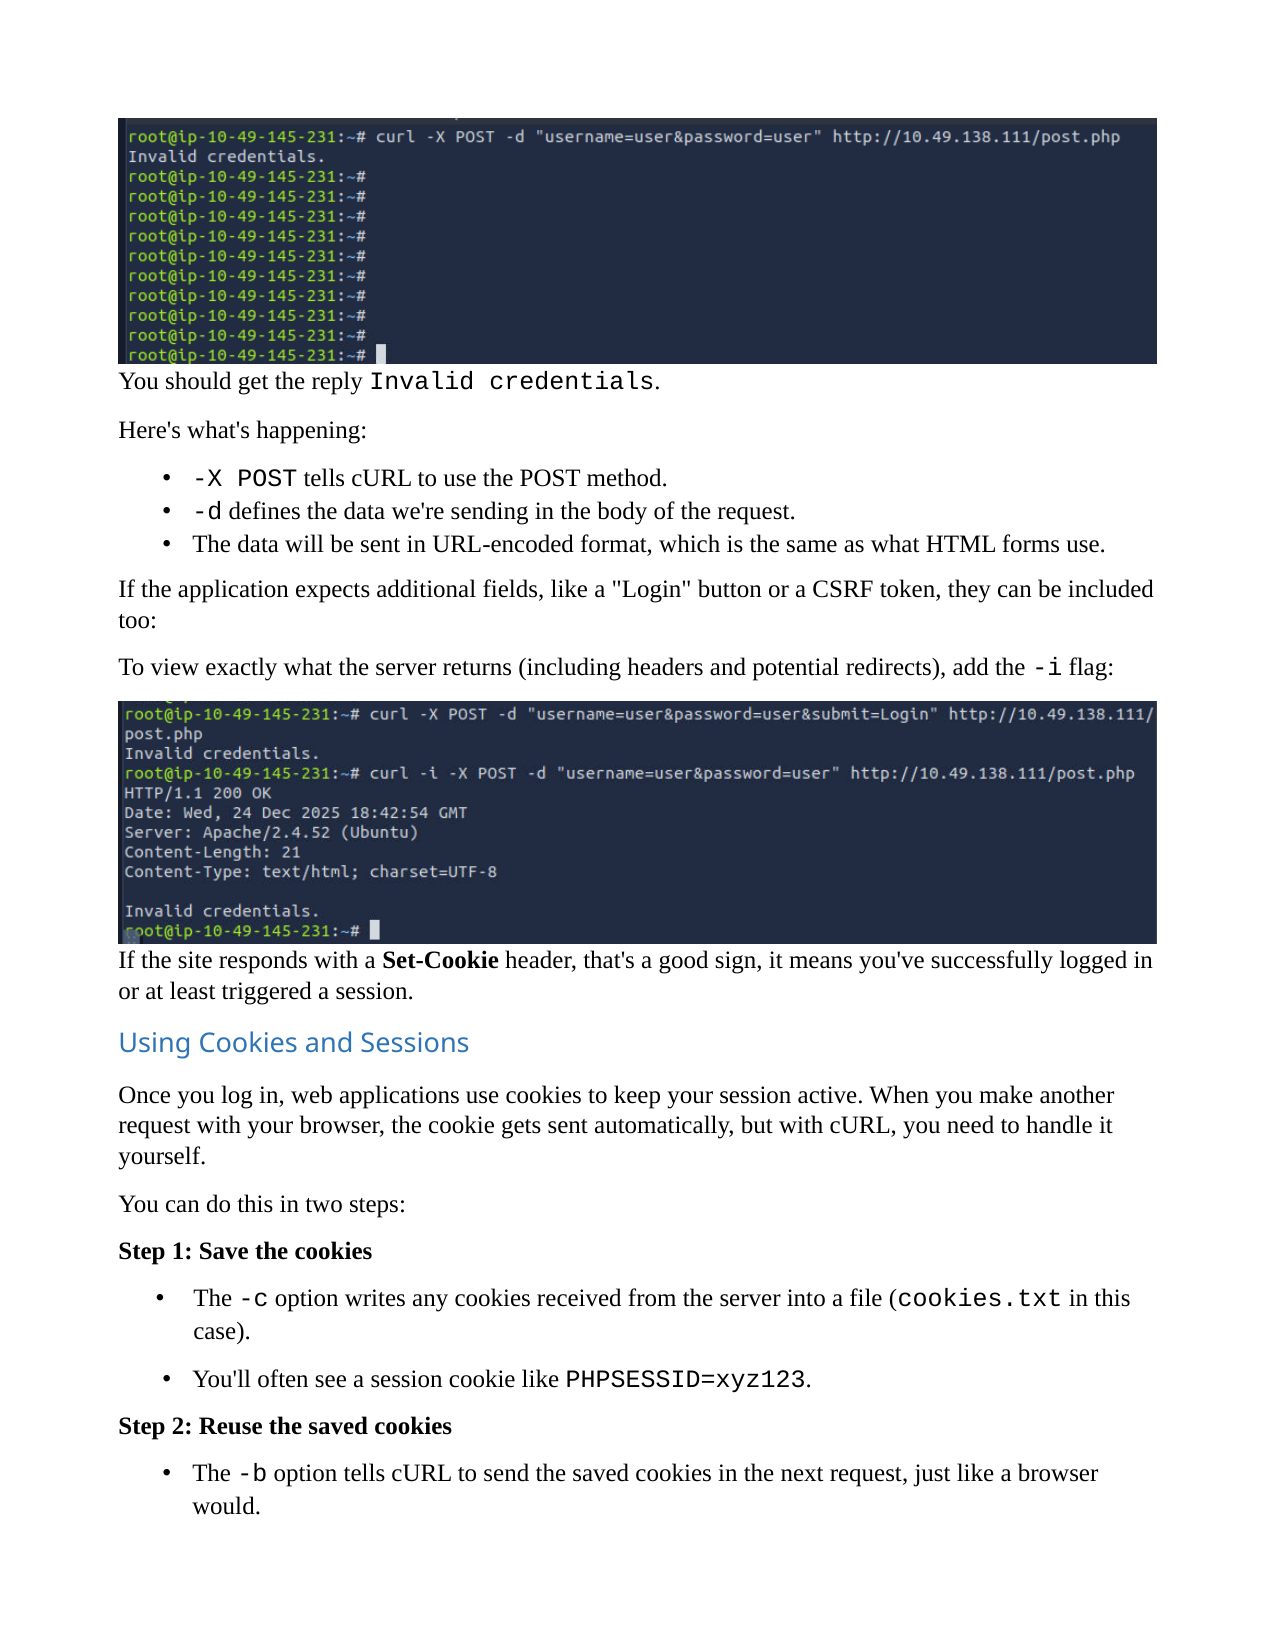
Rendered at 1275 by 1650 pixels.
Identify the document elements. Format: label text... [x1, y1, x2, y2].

text If the application expects additional fields, like a "Login" button or a CSRF token, they can be included too: [118, 574, 1157, 633]
text You can do this in two steps: [118, 1189, 1157, 1217]
list -X POST tells cURL to use the POST method. [162, 463, 1157, 494]
list You'll often see a session cookie like PHPSESSID=xyz123. [162, 1364, 1157, 1394]
picture [118, 701, 1157, 944]
list -d defines the data we're sending in the body of the request. [162, 496, 1157, 527]
text Step 2: Reuse the saved cookies [118, 1411, 1157, 1440]
text Here's what's happening: [118, 416, 1157, 444]
text If the site responds with a Set-Cookie header, that's a good sign, it means you've successfully logged in or at least triggered a session. [118, 944, 1157, 1005]
text To view exactly what the server returns (including headers and potential redirects), add the -i flag: [118, 652, 1157, 683]
list The data will be sent in URL-encoded format, which is the same as what HTML forms use. [162, 529, 1157, 557]
text You should get the reply Invalid credentials. [118, 364, 1157, 397]
picture [118, 118, 1157, 364]
list The -b option tells cURL to send the saved cookies in the next request, just like a browser would. [162, 1458, 1157, 1520]
subtitle Using Cookies and Sessions [118, 1024, 1157, 1061]
text Step 1: Save the cookies [118, 1236, 1157, 1265]
list The -c option writes any cookies received from the server into a file (cookies.txt in this case). [156, 1283, 1157, 1345]
text Once you log in, web applications use cookies to keep your session active. When you make another request with your browser, the cookie gets sent automatically, but with cURL, you need to handle it yourself. [118, 1080, 1157, 1170]
